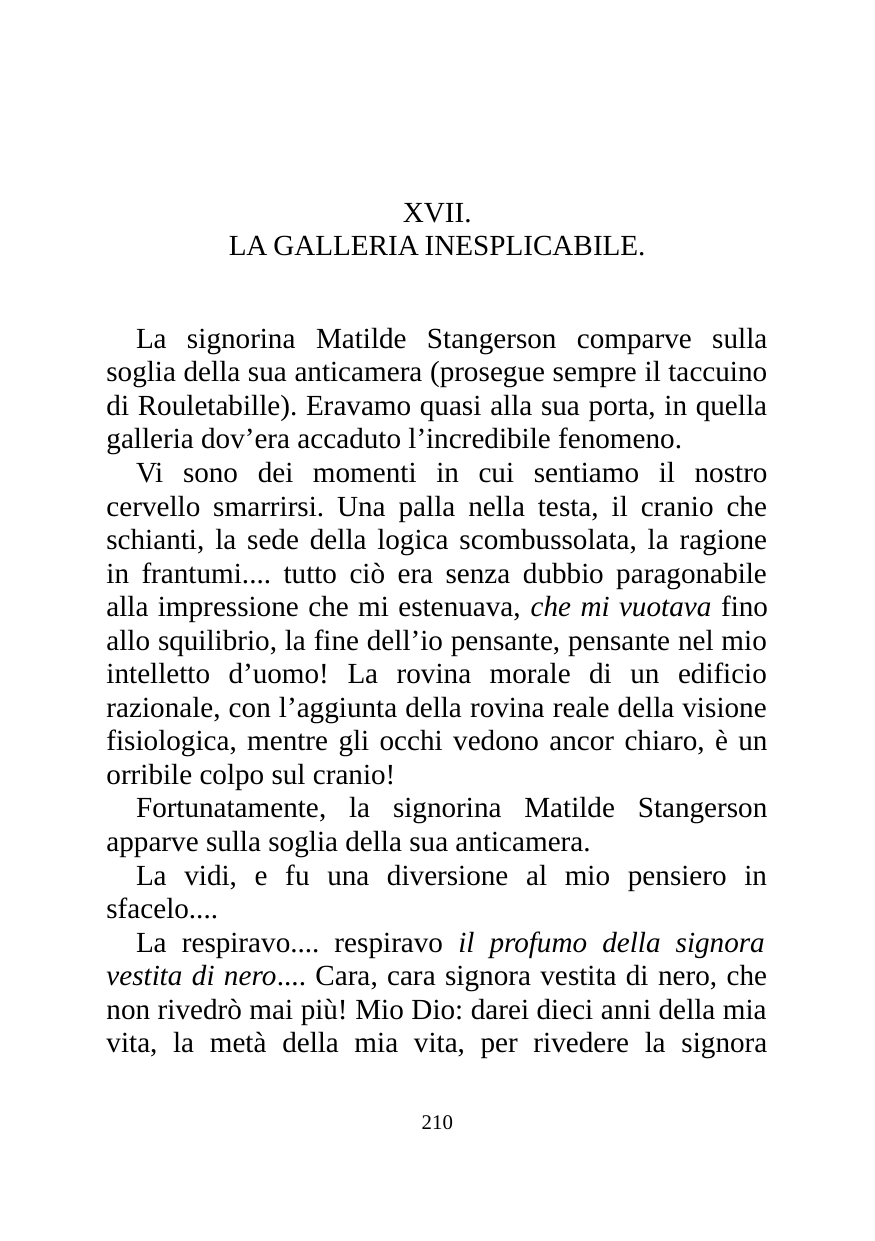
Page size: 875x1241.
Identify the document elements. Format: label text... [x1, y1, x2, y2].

text La vidi, e fu una diversione al mio pensiero in sfacelo.... [106, 858, 768, 925]
text La signorina Matilde Stangerson comparve sulla soglia della sua anticamera (prosegue sempre il taccuino di Rouletabille). Eravamo quasi alla sua porta, in quella galleria dov’era accaduto l’incredibile fenomeno. [106, 321, 768, 455]
subtitle XVII. LA GALLERIA INESPLICABILE. [106, 195, 768, 262]
text La respiravo.... respiravo il profumo della signora vestita di nero.... Cara, cara signora vestita di nero, che non rivedrò mai più! Mio Dio: darei dieci anni della mia vita, la metà della mia vita, per rivedere la signora [106, 925, 768, 1059]
text Vi sono dei momenti in cui sentiamo il nostro cervello smarrirsi. Una palla nella testa, il cranio che schianti, la sede della logica scombussolata, la ragione in frantumi.... tutto ciò era senza dubbio paragonabile alla impressione che mi estenuava, che mi vuotava fino allo squilibrio, la fine dell’io pensante, pensante nel mio intelletto d’uomo! La rovina morale di un edificio razionale, con l’aggiunta della rovina reale della visione fisiologica, mentre gli occhi vedono ancor chiaro, è un orribile colpo sul cranio! [106, 455, 768, 791]
text Fortunatamente, la signorina Matilde Stangerson apparve sulla soglia della sua anticamera. [106, 791, 768, 858]
